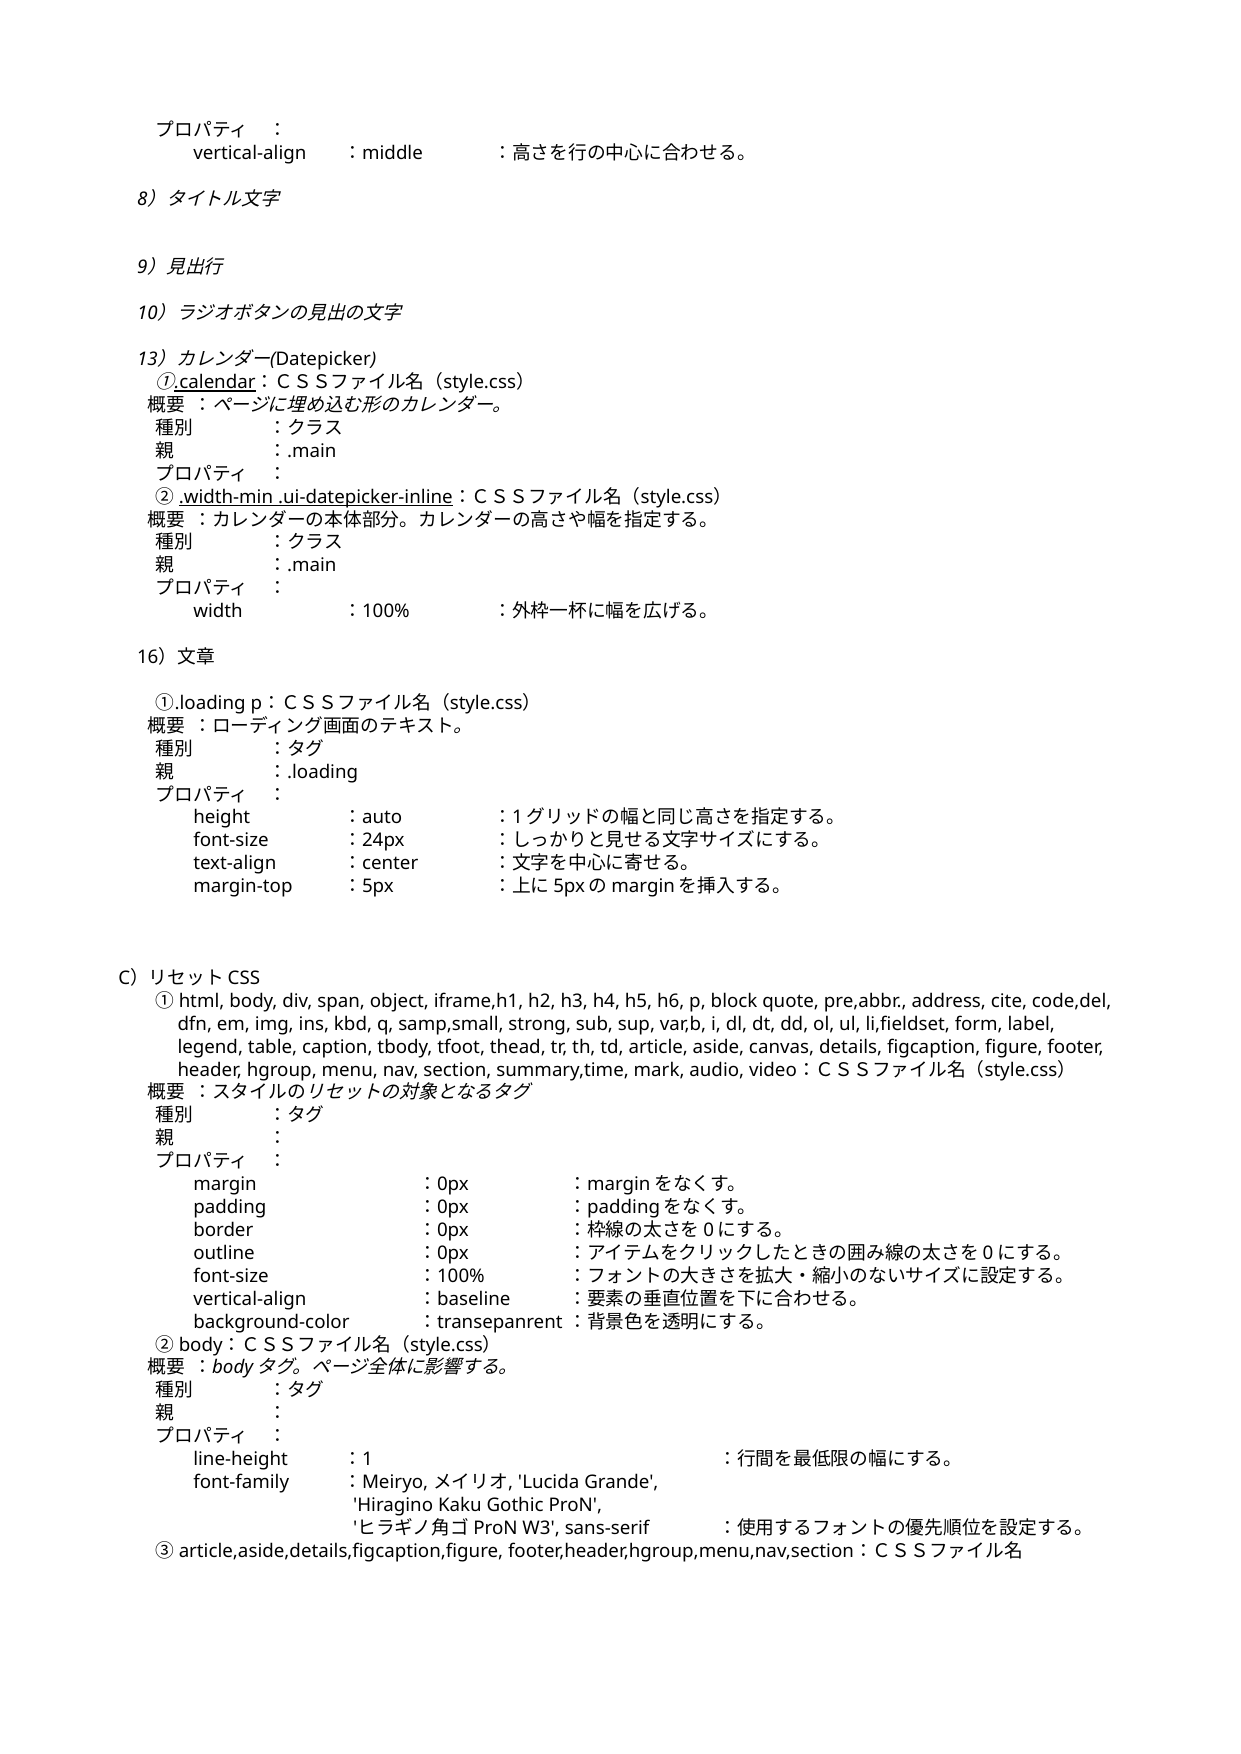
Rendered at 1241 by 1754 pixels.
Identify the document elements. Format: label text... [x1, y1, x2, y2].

text height ：auto ：1グリッドの幅と同じ高さを指定する。 [118, 806, 1122, 828]
text font-size ：100% ：フォントの大きさを拡大・縮小のないサイズに設定する。 [118, 1264, 1122, 1287]
text プロパティ ： [118, 783, 1122, 806]
text プロパティ ： [118, 118, 1122, 141]
text line-height ：1 ：行間を最低限の幅にする。 [118, 1447, 1122, 1470]
text margin-top ：5px ：上に5pxのmarginを挿入する。 [118, 874, 1122, 897]
text 10）ラジオボタンの見出の文字 [118, 301, 1122, 324]
text padding ：0px ：paddingをなくす。 [118, 1195, 1122, 1218]
text margin ：0px ：marginをなくす。 [118, 1172, 1122, 1195]
text 概要 ：bodyタグ。ページ全体に影響する。 [118, 1356, 1122, 1378]
text 種別 ：タグ [118, 1103, 1122, 1126]
text 概要 ：スタイルのリセットの対象となるタグ [118, 1081, 1122, 1103]
text vertical-align ：middle ：高さを行の中心に合わせる。 [118, 141, 1122, 164]
text ① html, body, div, span, object, iframe,h1, h2, h3, h4, h5, h6, p, block quote, pre,abbr., address, cite, code,del, dfn, em, img, ins, kbd, q, samp,small, strong, sub, sup, var,b, i, dl, dt, dd, ol, ul, li,fieldset, form, label, legend, table, caption, tbody, tfoot, thead, tr, th, td, article, aside, canvas, details, figcaption, figure, footer, header, hgroup, menu, nav, section, summary,time, mark, audio, video：ＣＳＳファイル名（style.css） [118, 989, 1122, 1081]
text 親 ：.main [118, 439, 1122, 462]
text プロパティ ： [118, 576, 1122, 599]
text text-align ：center ：文字を中心に寄せる。 [118, 851, 1122, 874]
text ①.loading p：ＣＳＳファイル名（style.css） [118, 691, 1122, 714]
text font-family ：Meiryo, メイリオ, 'Lucida Grande', [118, 1470, 1122, 1493]
text 9）見出行 [118, 256, 1122, 278]
text ② .width-min .ui-datepicker-inline：ＣＳＳファイル名（style.css） [118, 485, 1122, 508]
text プロパティ ： [118, 1424, 1122, 1447]
text vertical-align ：baseline ：要素の垂直位置を下に合わせる。 [118, 1287, 1122, 1310]
text プロパティ ： [118, 1149, 1122, 1172]
text 親 ：.main [118, 553, 1122, 576]
text 16）文章 [118, 645, 1122, 668]
text ①.calendar：ＣＳＳファイル名（style.css） [118, 370, 1122, 393]
text 概要 ：ローディング画面のテキスト。 [118, 714, 1122, 737]
text 13）カレンダー(Datepicker) [118, 347, 1122, 370]
text outline ：0px ：アイテムをクリックしたときの囲み線の太さを0にする。 [118, 1241, 1122, 1264]
text 種別 ：タグ [118, 1378, 1122, 1401]
text ② body：ＣＳＳファイル名（style.css） [118, 1333, 1122, 1356]
text background-color ：transepanrent ：背景色を透明にする。 [118, 1310, 1122, 1333]
text ③ article,aside,details,figcaption,figure, footer,header,hgroup,menu,nav,section：ＣＳＳファイル名 [118, 1539, 1122, 1562]
text font-size ：24px ：しっかりと見せる文字サイズにする。 [118, 828, 1122, 851]
text 'ヒラギノ角ゴ ProN W3', sans-serif ：使用するフォントの優先順位を設定する。 [118, 1516, 1122, 1539]
text 'Hiragino Kaku Gothic ProN', [118, 1493, 1122, 1516]
text width ：100% ：外枠一杯に幅を広げる。 [118, 599, 1122, 622]
text 親 ： [118, 1126, 1122, 1149]
text 概要 ：ページに埋め込む形のカレンダー。 [118, 393, 1122, 416]
text 8）タイトル文字 [118, 187, 1122, 210]
text 種別 ：クラス [118, 416, 1122, 439]
text C）リセットCSS [118, 966, 1122, 989]
text 種別 ：タグ [118, 737, 1122, 760]
text 種別 ：クラス [118, 531, 1122, 553]
text プロパティ ： [118, 462, 1122, 485]
text 概要 ：カレンダーの本体部分。カレンダーの高さや幅を指定する。 [118, 508, 1122, 531]
text 親 ：.loading [118, 760, 1122, 783]
text 親 ： [118, 1401, 1122, 1424]
text border ：0px ：枠線の太さを0にする。 [118, 1218, 1122, 1241]
